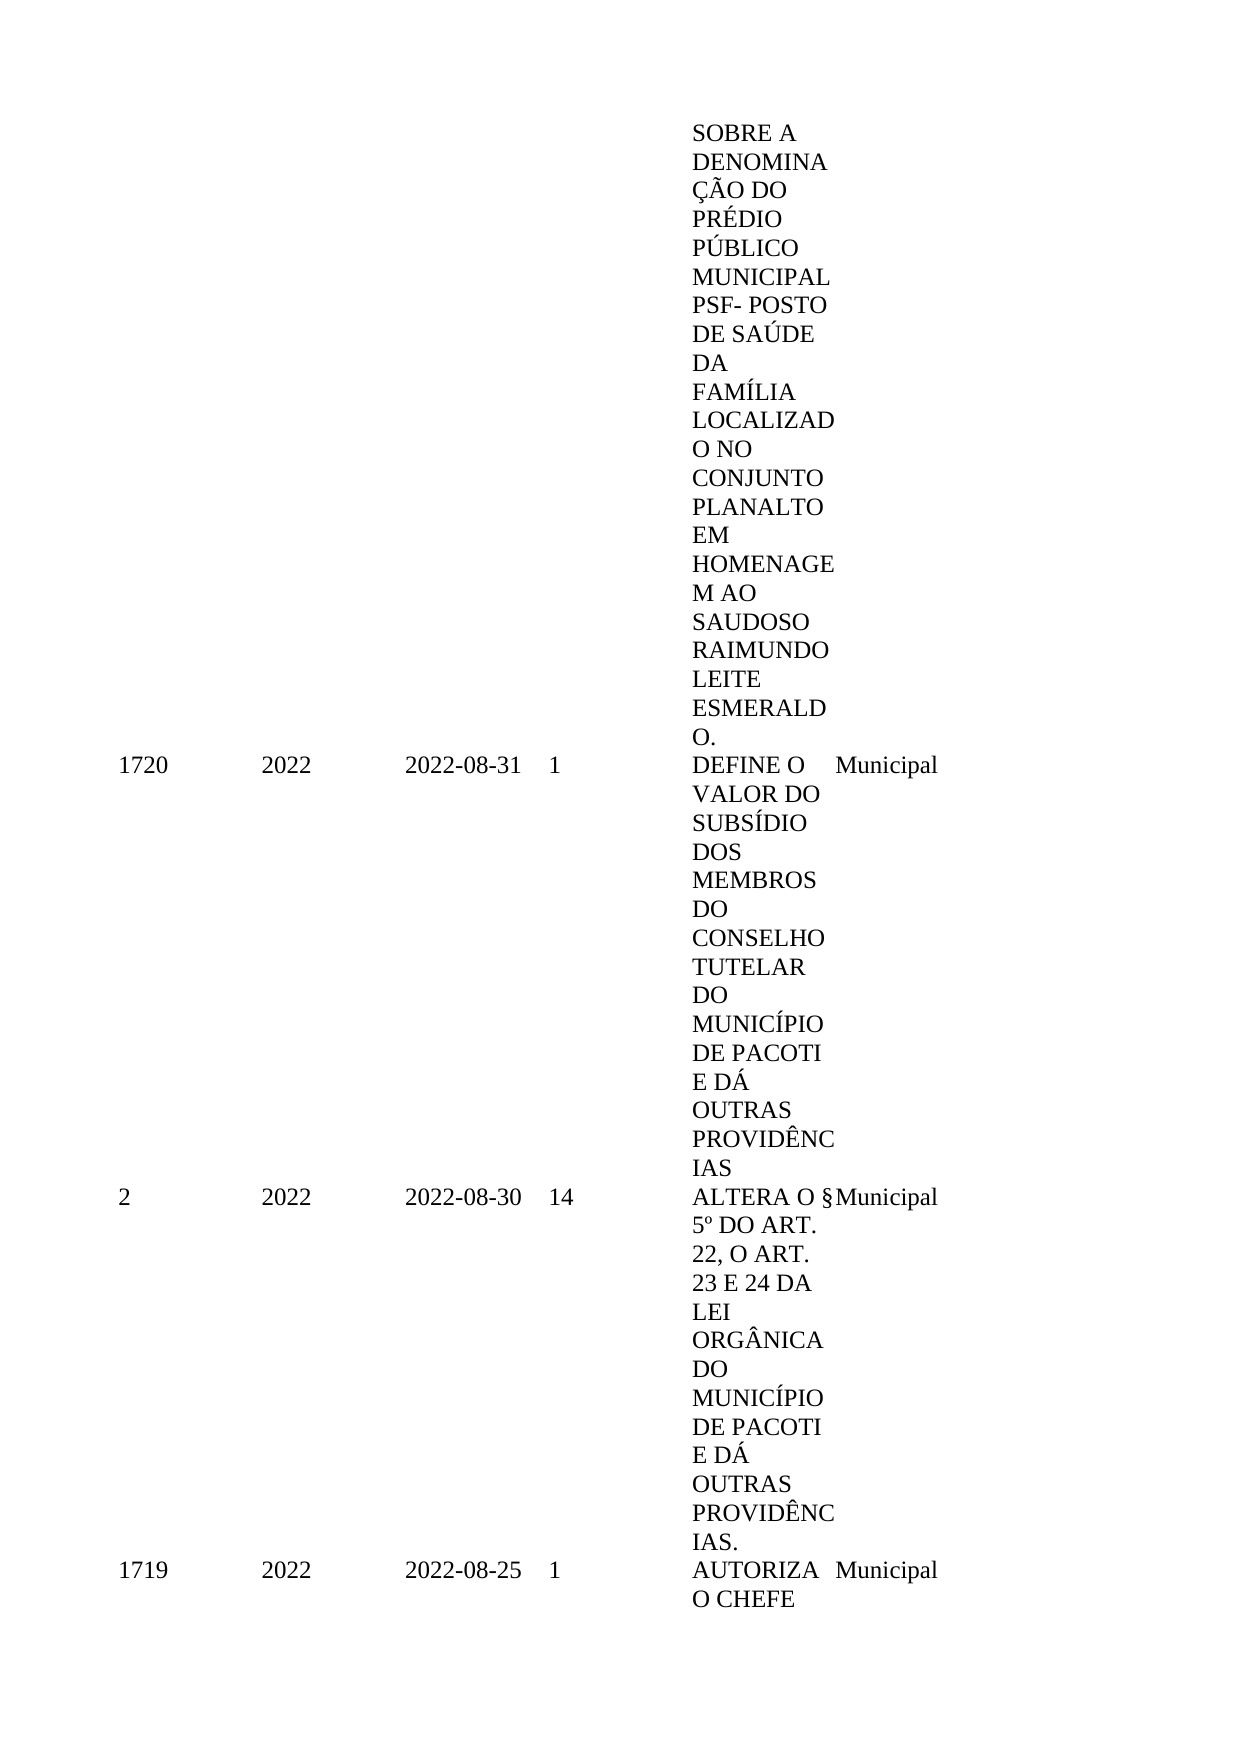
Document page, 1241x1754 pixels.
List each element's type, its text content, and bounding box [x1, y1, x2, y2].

table_cell DEFINE O VALOR DO SUBSÍDIO DOS MEMBROS DO CONSELHO TUTELAR DO MUNICÍPIO DE PACOTI E DÁ OUTRAS PROVIDÊNCIAS [692, 751, 835, 1182]
table_cell Municipal [835, 1556, 979, 1613]
table_cell 2022 [261, 1182, 405, 1556]
table_cell [979, 1556, 1122, 1613]
table_cell [979, 751, 1122, 1182]
table_cell 1 [548, 751, 692, 1182]
table_cell SOBRE A DENOMINAÇÃO DO PRÉDIO PÚBLICO MUNICIPAL PSF- POSTO DE SAÚDE DA FAMÍLIA LOCALIZADO NO CONJUNTO PLANALTO EM HOMENAGEM AO SAUDOSO RAIMUNDO LEITE ESMERALDO. [692, 118, 835, 751]
table_cell 2022 [261, 1556, 405, 1613]
table_cell ALTERA O § 5º DO ART. 22, O ART. 23 E 24 DA LEI ORGÂNICA DO MUNICÍPIO DE PACOTI E DÁ OUTRAS PROVIDÊNCIAS. [692, 1182, 835, 1556]
table_cell [979, 118, 1122, 751]
table_cell 1719 [118, 1556, 261, 1613]
table_cell Municipal [835, 1182, 979, 1556]
table_cell [261, 118, 405, 751]
table_cell [405, 118, 548, 751]
table_cell 2022-08-31 [405, 751, 548, 1182]
table_cell 1 [548, 1556, 692, 1613]
table_cell AUTORIZA O CHEFE [692, 1556, 835, 1613]
table_cell Municipal [835, 751, 979, 1182]
table_cell [835, 118, 979, 751]
table_cell [118, 118, 261, 751]
table_cell 14 [548, 1182, 692, 1556]
table_cell [548, 118, 692, 751]
table_cell 2022-08-30 [405, 1182, 548, 1556]
table_cell [979, 1182, 1122, 1556]
table_cell 2022-08-25 [405, 1556, 548, 1613]
table_cell 1720 [118, 751, 261, 1182]
table_cell 2022 [261, 751, 405, 1182]
table_cell 2 [118, 1182, 261, 1556]
